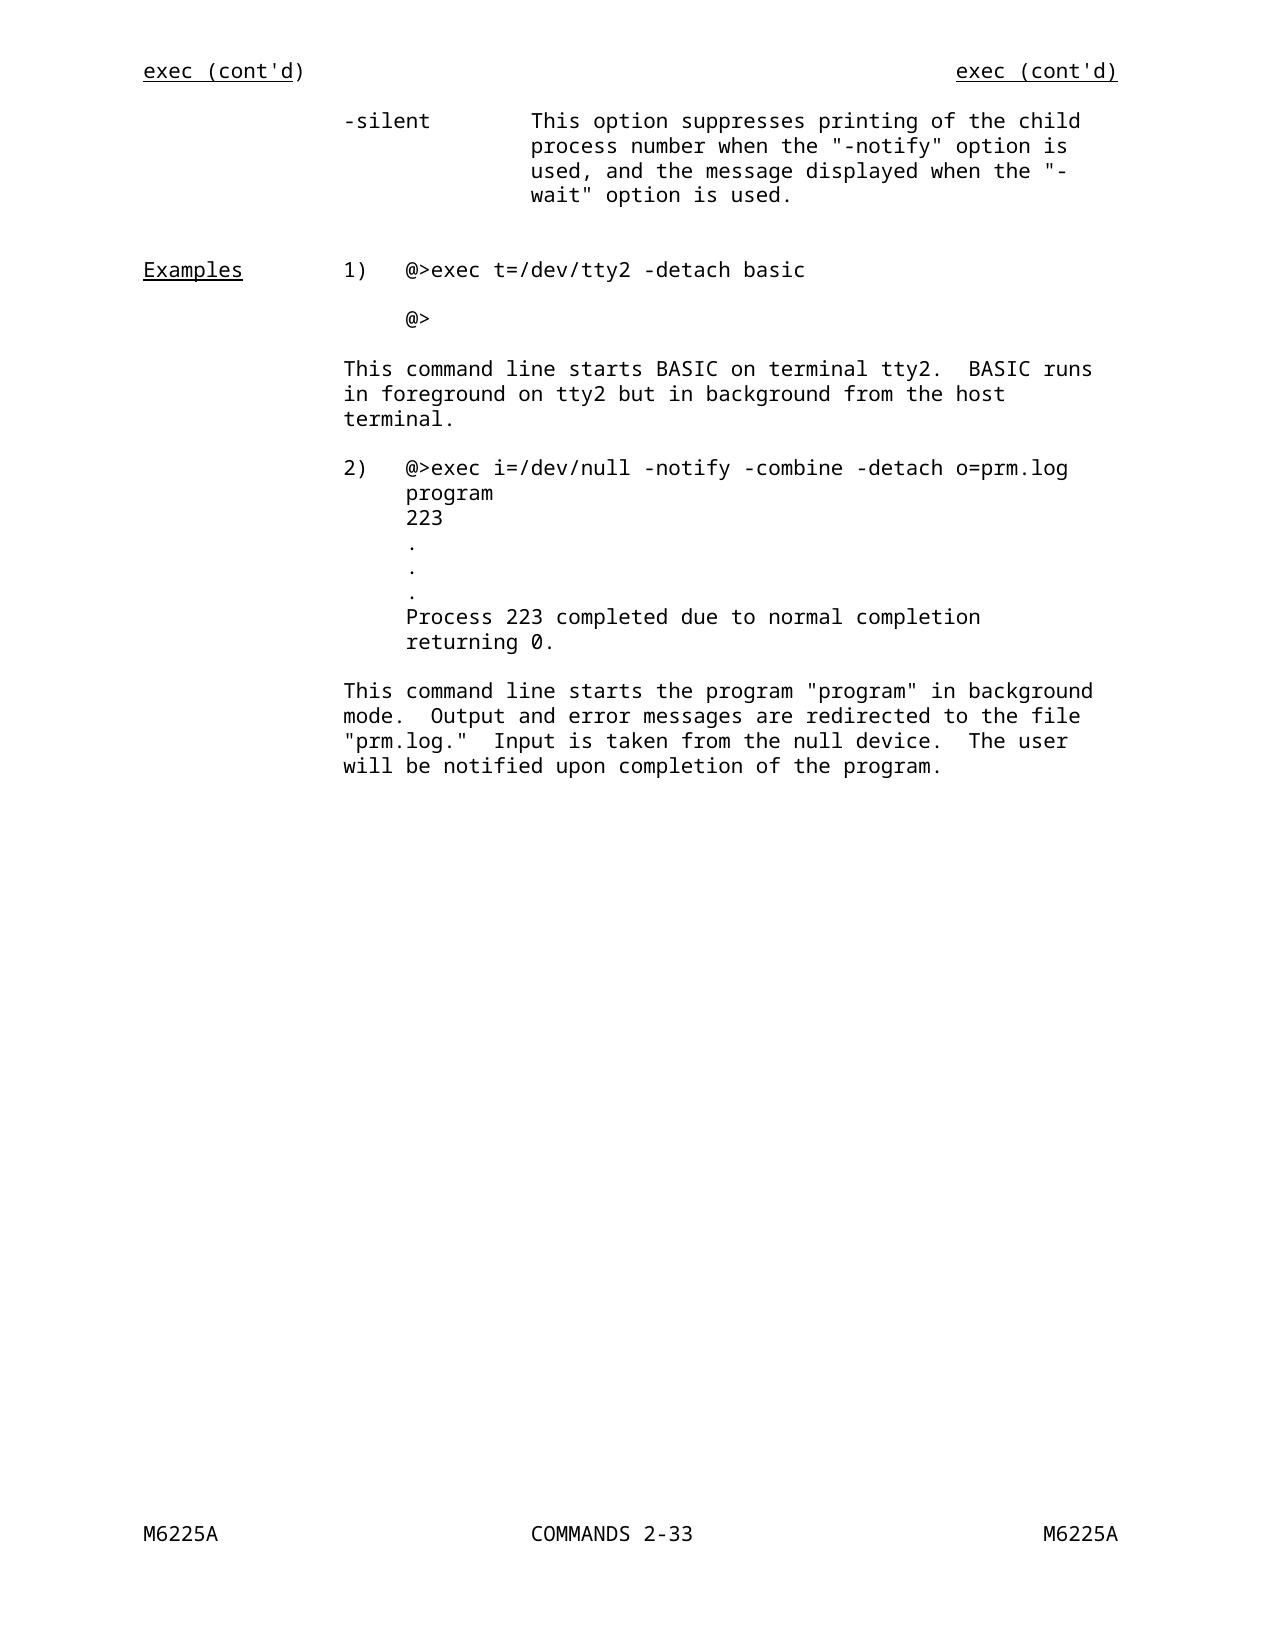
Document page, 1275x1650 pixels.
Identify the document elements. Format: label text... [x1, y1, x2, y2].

text Process 223 completed due to normal completion [118, 604, 1145, 629]
text Examples 1) @>exec t=/dev/tty2 -detach basic [118, 257, 1145, 282]
text used, and the message displayed when the "- [118, 158, 1145, 183]
text terminal. [118, 406, 1145, 431]
text This command line starts BASIC on terminal tty2. BASIC runs [118, 357, 1145, 381]
text 2) @>exec i=/dev/null -notify -combine -detach o=prm.log [118, 456, 1145, 481]
text wait" option is used. [118, 183, 1145, 208]
text "prm.log." Input is taken from the null device. The user [118, 728, 1145, 753]
text program [118, 481, 1145, 505]
text . [118, 530, 1145, 555]
text returning 0. [118, 629, 1145, 654]
text . [118, 555, 1145, 580]
text @> [118, 307, 1145, 332]
text . [118, 580, 1145, 604]
text exec (cont'd) exec (cont'd) [118, 59, 1145, 84]
text will be notified upon completion of the program. [118, 753, 1145, 778]
text -silent This option suppresses printing of the child [118, 109, 1145, 133]
text process number when the "-notify" option is [118, 133, 1145, 158]
text M6225A COMMANDS 2-33 M6225A [118, 1522, 1145, 1547]
text This command line starts the program "program" in background [118, 679, 1145, 704]
text in foreground on tty2 but in background from the host [118, 381, 1145, 406]
text mode. Output and error messages are redirected to the file [118, 704, 1145, 728]
text 223 [118, 505, 1145, 530]
